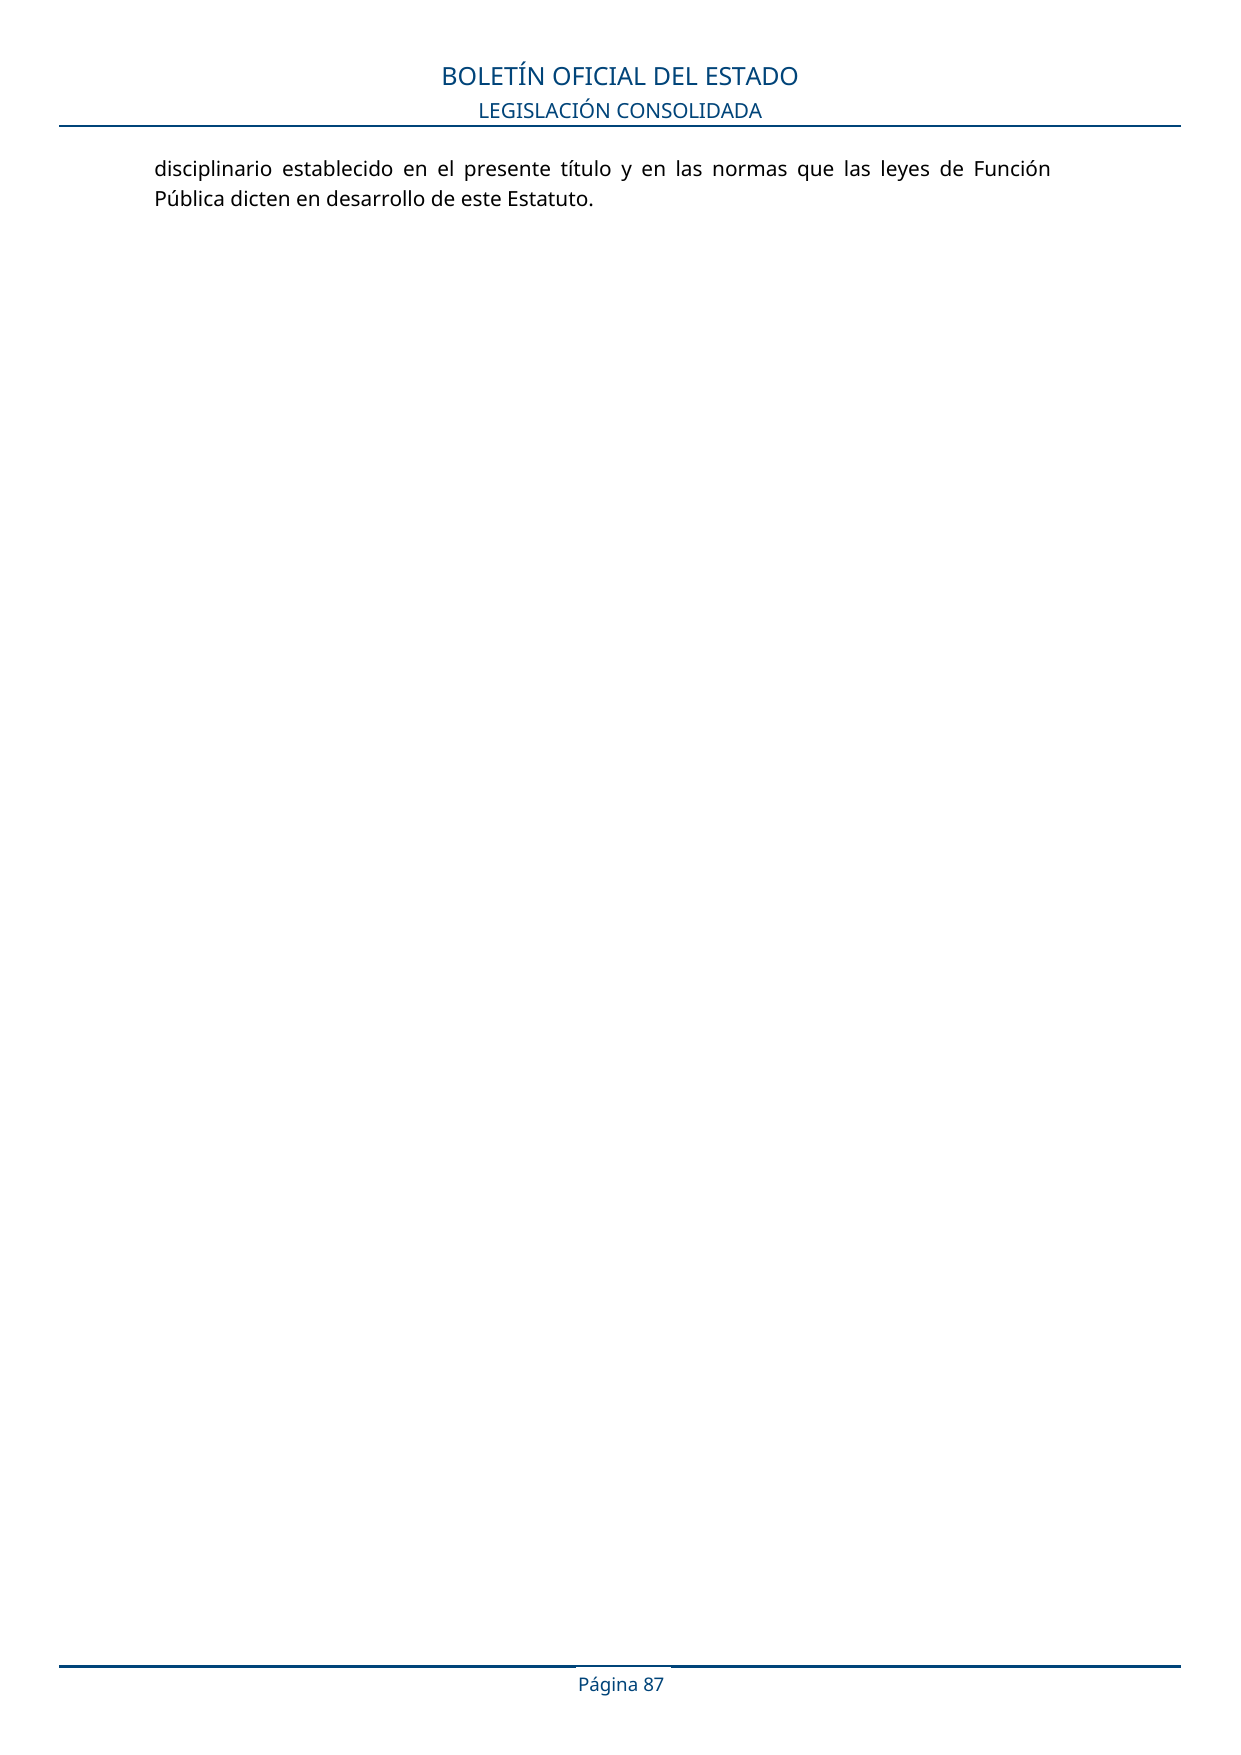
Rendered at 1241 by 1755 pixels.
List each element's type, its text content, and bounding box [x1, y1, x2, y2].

list disciplinario establecido en el presente título y en las normas que las leyes de Función Pública dicten en desarrollo de este Estatuto. [154, 154, 1052, 212]
